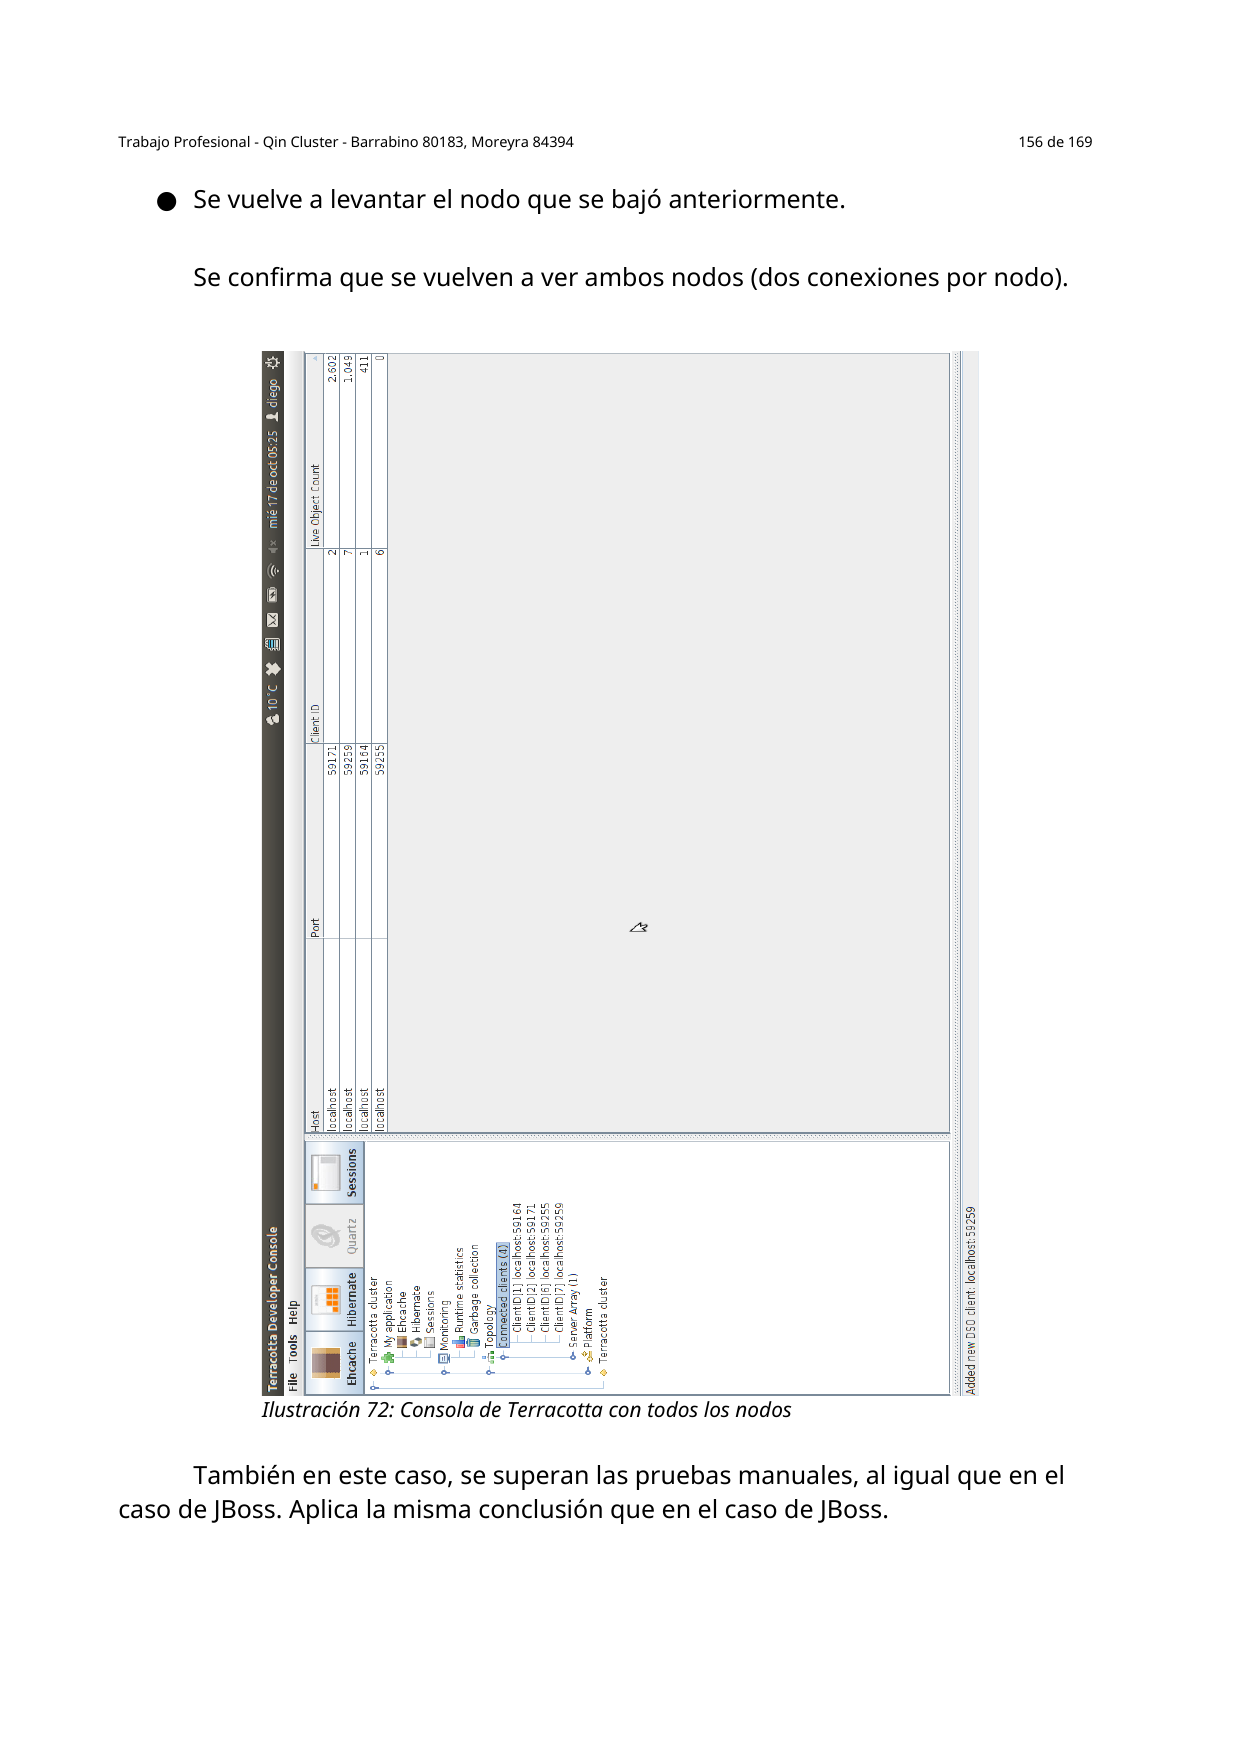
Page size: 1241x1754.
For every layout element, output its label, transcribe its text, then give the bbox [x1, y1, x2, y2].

list Se vuelve a levantar el nodo que se bajó anteriormente. [156, 182, 1122, 216]
text Se confirma que se vuelven a ver ambos nodos (dos conexiones por nodo). [118, 260, 1122, 294]
text Ilustración 72: Consola de Terracotta con todos los nodos [262, 1396, 978, 1424]
text También en este caso, se superan las pruebas manuales, al igual que en el caso de JBoss. Aplica la misma conclusión que en el caso de JBoss. [118, 1458, 1122, 1526]
picture [261, 351, 979, 1396]
